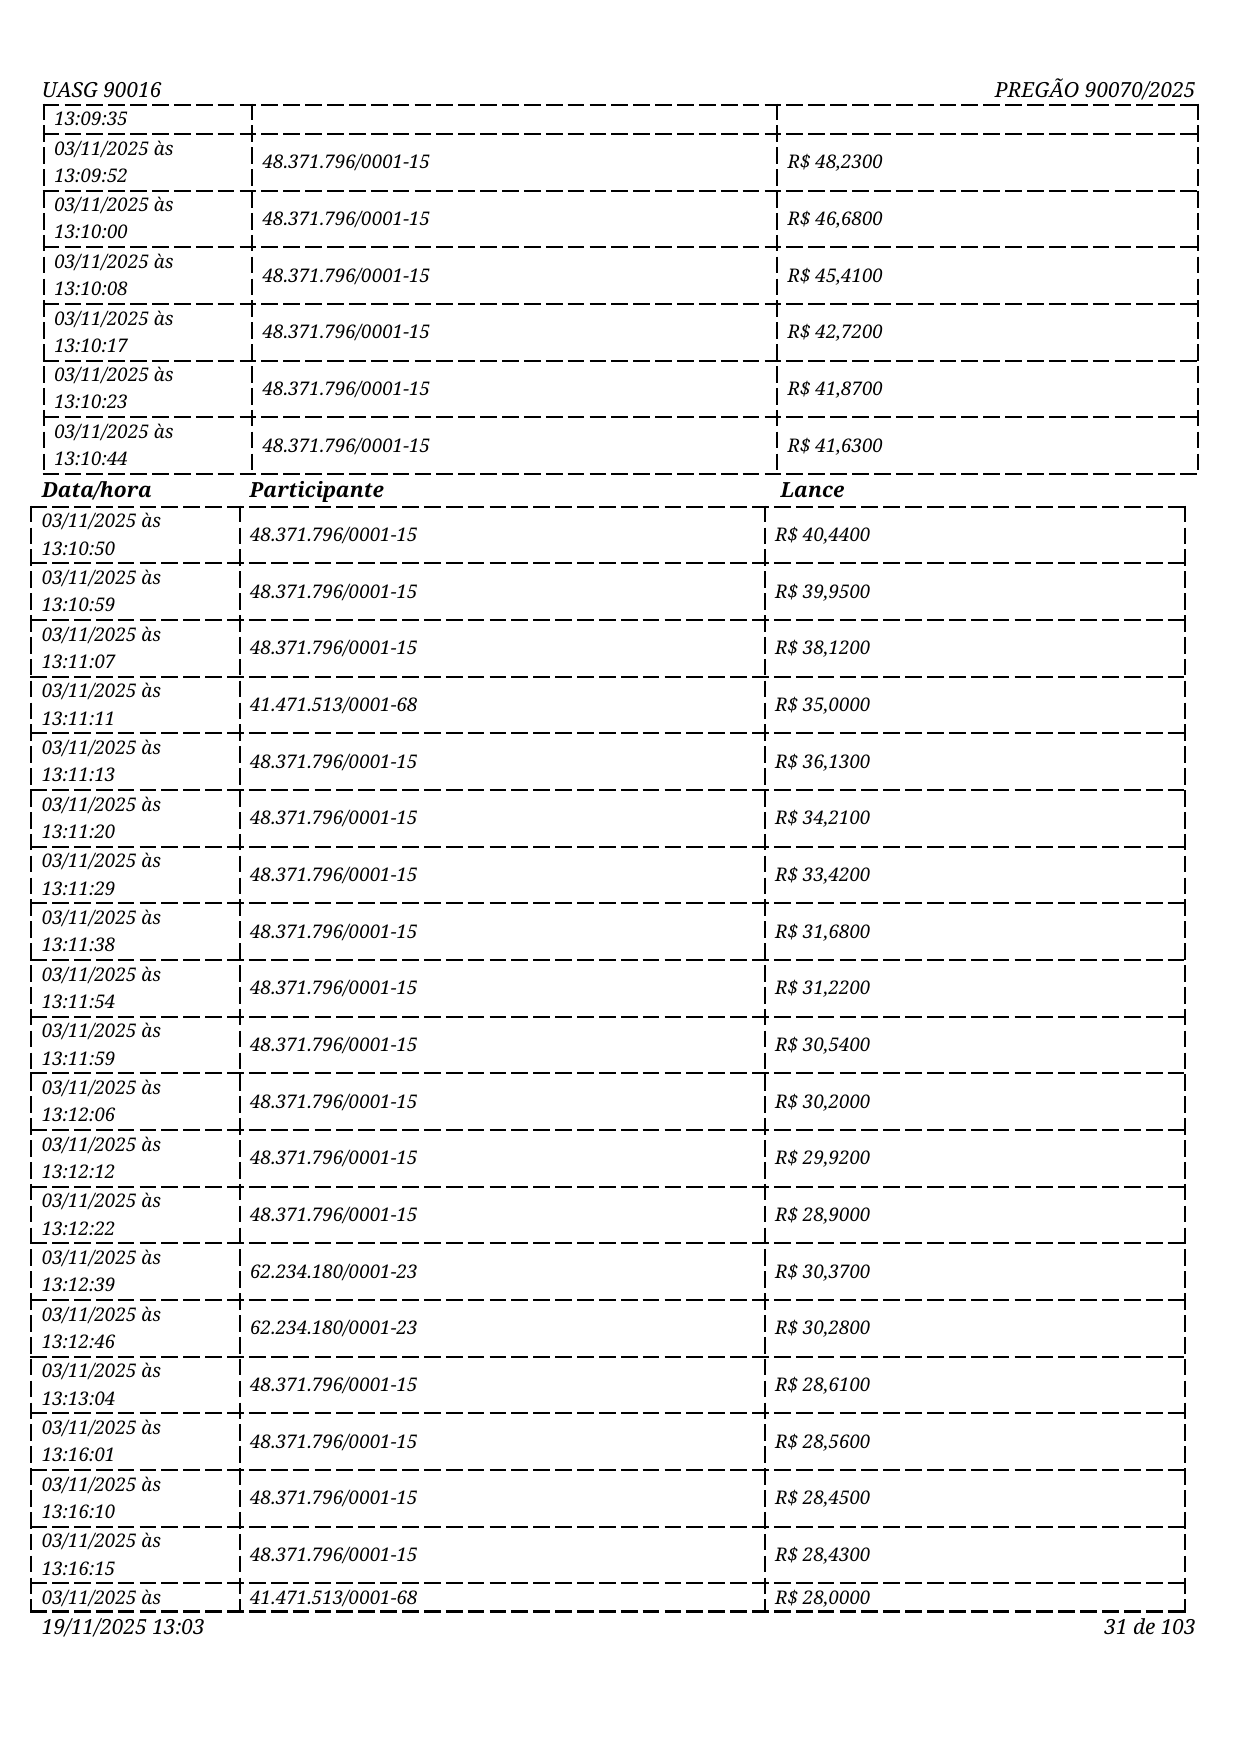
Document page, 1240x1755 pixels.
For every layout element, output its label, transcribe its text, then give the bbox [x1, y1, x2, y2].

table_cell 03/11/2025 às 13:11:07 [31, 619, 239, 676]
table_cell R$ 46,6800 [777, 190, 1198, 246]
table_cell 48.371.796/0001-15 [240, 1186, 764, 1242]
table_cell R$ 28,6100 [765, 1356, 1185, 1412]
table_cell 48.371.796/0001-15 [240, 1526, 764, 1582]
table_cell R$ 28,5600 [765, 1412, 1185, 1469]
table_header 03/11/2025 às 13:10:50 [31, 506, 239, 562]
table_cell 03/11/2025 às 13:11:54 [31, 959, 239, 1016]
table_cell 48.371.796/0001-15 [252, 416, 777, 473]
table_cell R$ 28,4300 [765, 1526, 1185, 1582]
table_cell R$ 30,3700 [765, 1242, 1185, 1299]
table_cell 48.371.796/0001-15 [240, 789, 764, 846]
table_cell 03/11/2025 às 13:13:04 [31, 1356, 239, 1412]
table_cell 03/11/2025 às 13:11:38 [31, 902, 239, 959]
table_header 48.371.796/0001-15 [240, 506, 764, 562]
table_cell R$ 28,4500 [765, 1469, 1185, 1526]
table_cell R$ 41,6300 [777, 416, 1198, 473]
table_cell 48.371.796/0001-15 [240, 902, 764, 959]
table_cell 48.371.796/0001-15 [240, 959, 764, 1016]
table_cell [252, 104, 777, 133]
table_cell 62.234.180/0001-23 [240, 1299, 764, 1356]
table_cell 03/11/2025 às 13:11:13 [31, 732, 239, 789]
table_cell 03/11/2025 às 13:12:06 [31, 1072, 239, 1129]
text Data/hora Participante Lance [42, 475, 1198, 503]
table_cell R$ 35,0000 [765, 676, 1185, 732]
table_cell R$ 34,2100 [765, 789, 1185, 846]
table_cell 48.371.796/0001-15 [240, 619, 764, 676]
table_cell 62.234.180/0001-23 [240, 1242, 764, 1299]
table_cell 48.371.796/0001-15 [240, 732, 764, 789]
table_cell 03/11/2025 às 13:10:00 [44, 190, 252, 246]
table_cell 03/11/2025 às 13:10:23 [44, 360, 252, 416]
table_cell 03/11/2025 às 13:12:46 [31, 1299, 239, 1356]
table_cell 48.371.796/0001-15 [240, 1356, 764, 1412]
table_cell 03/11/2025 às 13:11:11 [31, 676, 239, 732]
table_cell 41.471.513/0001-68 [240, 1582, 764, 1610]
table_header R$ 40,4400 [765, 506, 1185, 562]
table_cell 41.471.513/0001-68 [240, 676, 764, 732]
table_cell 03/11/2025 às 13:10:44 [44, 416, 252, 473]
table_cell 03/11/2025 às 13:16:15 [31, 1526, 239, 1582]
table_cell 48.371.796/0001-15 [240, 1072, 764, 1129]
table_cell 48.371.796/0001-15 [240, 1412, 764, 1469]
table_cell 03/11/2025 às 13:10:08 [44, 246, 252, 303]
table_cell 03/11/2025 às [31, 1582, 239, 1610]
table_cell R$ 41,8700 [777, 360, 1198, 416]
table_cell 13:09:35 [44, 104, 252, 133]
table_cell 48.371.796/0001-15 [240, 846, 764, 902]
table_cell R$ 36,1300 [765, 732, 1185, 789]
table_cell R$ 38,1200 [765, 619, 1185, 676]
table_cell 48.371.796/0001-15 [252, 190, 777, 246]
table_cell R$ 48,2300 [777, 133, 1198, 189]
table_cell R$ 30,2800 [765, 1299, 1185, 1356]
table_cell 03/11/2025 às 13:12:39 [31, 1242, 239, 1299]
table_cell 03/11/2025 às 13:12:22 [31, 1186, 239, 1242]
table_cell R$ 33,4200 [765, 846, 1185, 902]
table_cell [777, 104, 1198, 133]
table_cell R$ 31,2200 [765, 959, 1185, 1016]
table_cell R$ 29,9200 [765, 1129, 1185, 1186]
table_cell R$ 39,9500 [765, 562, 1185, 619]
table_cell 48.371.796/0001-15 [240, 1129, 764, 1186]
table_cell 03/11/2025 às 13:12:12 [31, 1129, 239, 1186]
table_cell R$ 28,0000 [765, 1582, 1185, 1610]
table_cell 48.371.796/0001-15 [252, 360, 777, 416]
table_cell 48.371.796/0001-15 [252, 303, 777, 359]
table_cell R$ 31,6800 [765, 902, 1185, 959]
table_cell R$ 45,4100 [777, 246, 1198, 303]
table_cell 03/11/2025 às 13:10:17 [44, 303, 252, 359]
table_cell 48.371.796/0001-15 [240, 1469, 764, 1526]
table_cell R$ 30,5400 [765, 1016, 1185, 1072]
table_cell R$ 42,7200 [777, 303, 1198, 359]
table_cell 48.371.796/0001-15 [252, 133, 777, 189]
table_cell 03/11/2025 às 13:10:59 [31, 562, 239, 619]
table_cell R$ 28,9000 [765, 1186, 1185, 1242]
table_cell 48.371.796/0001-15 [240, 562, 764, 619]
table_cell 03/11/2025 às 13:11:29 [31, 846, 239, 902]
table_cell R$ 30,2000 [765, 1072, 1185, 1129]
table_cell 03/11/2025 às 13:16:10 [31, 1469, 239, 1526]
table_cell 48.371.796/0001-15 [252, 246, 777, 303]
table_cell 03/11/2025 às 13:11:59 [31, 1016, 239, 1072]
table_cell 03/11/2025 às 13:11:20 [31, 789, 239, 846]
table_cell 48.371.796/0001-15 [240, 1016, 764, 1072]
table_cell 03/11/2025 às 13:09:52 [44, 133, 252, 189]
table_cell 03/11/2025 às 13:16:01 [31, 1412, 239, 1469]
